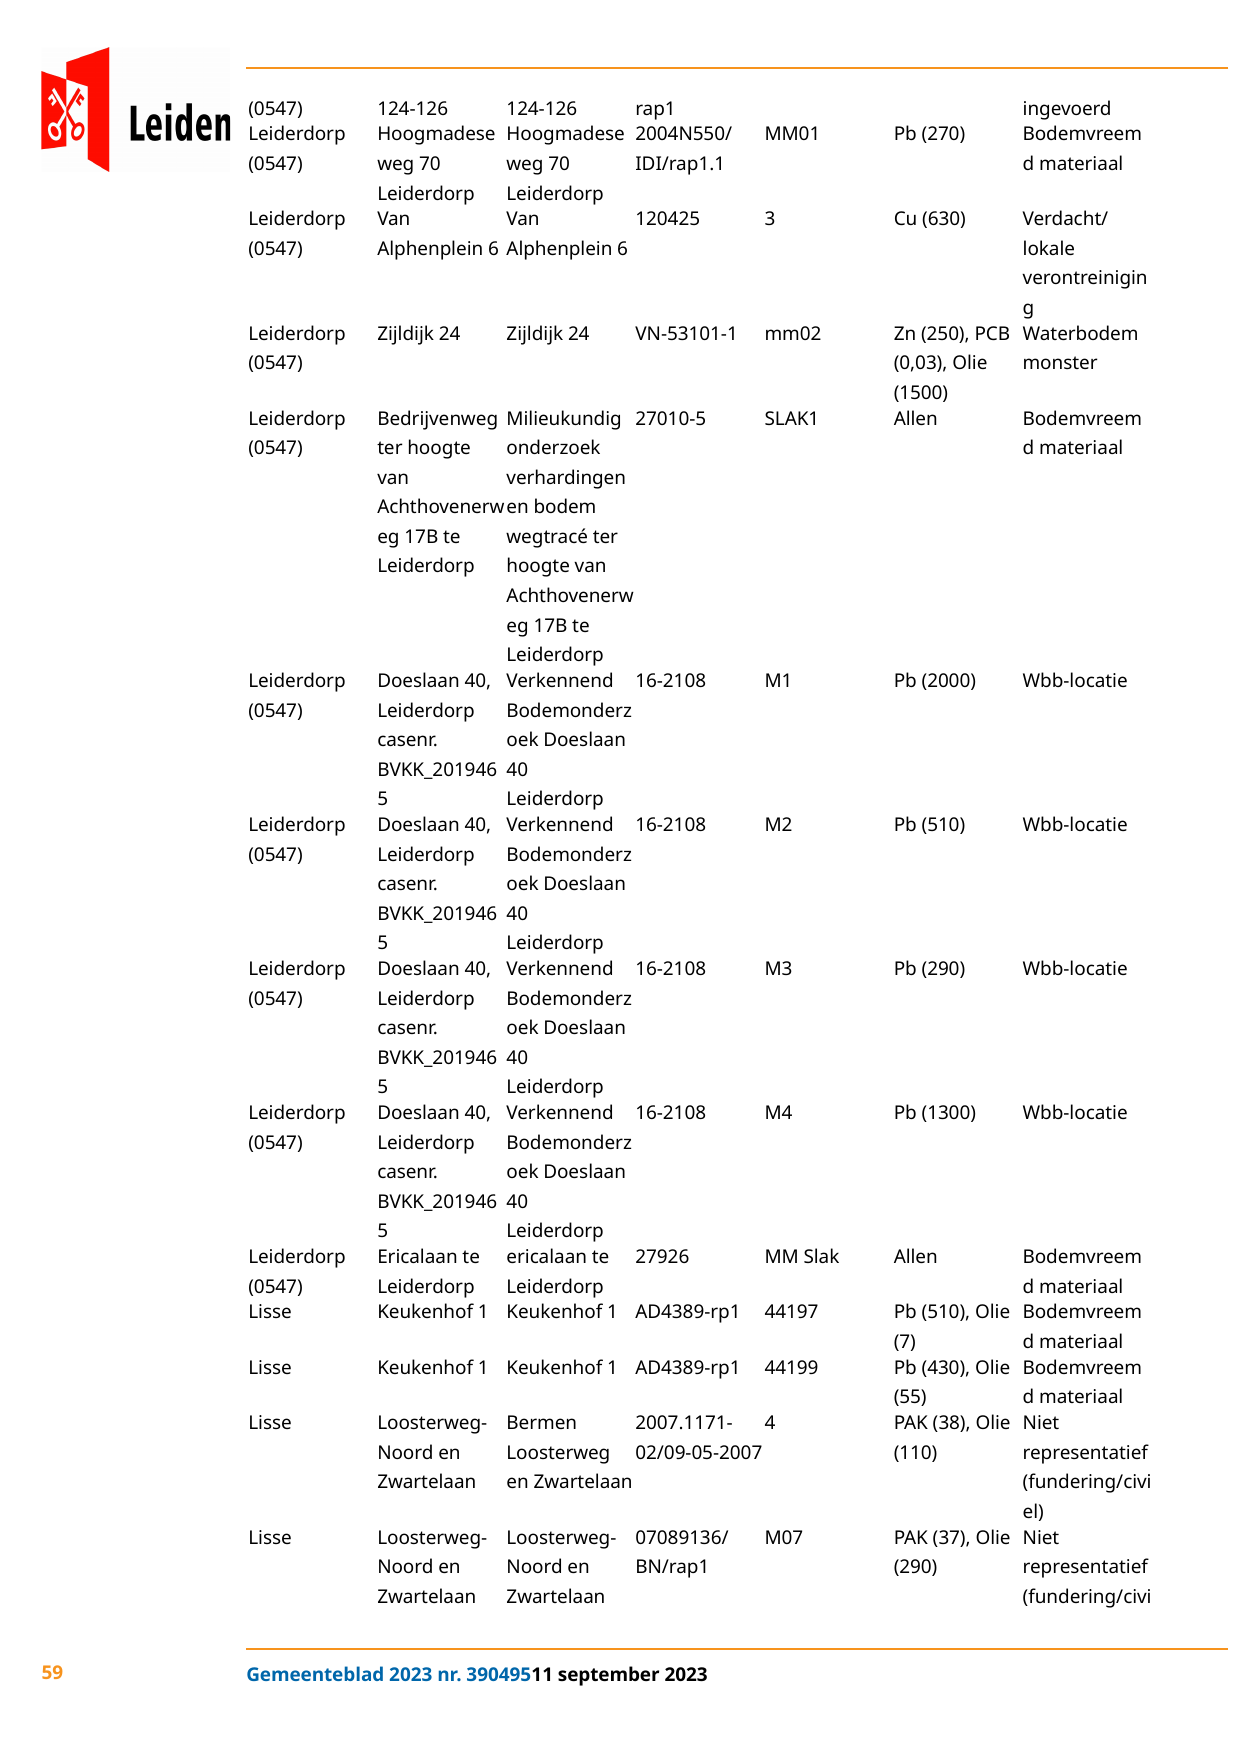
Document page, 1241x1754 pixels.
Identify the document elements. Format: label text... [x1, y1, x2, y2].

table_cell Pb (270) [894, 121, 1022, 205]
table_cell Keukenhof 1 [506, 1354, 635, 1409]
table_cell Leiderdorp (0547) [248, 667, 377, 811]
table_cell Verdacht/lokale verontreiniging [1023, 205, 1152, 320]
picture [41, 47, 231, 172]
table_cell (0547) [248, 95, 377, 121]
table_cell Bedrijvenweg ter hoogte van Achthovenerweg 17B te Leiderdorp [377, 405, 506, 667]
table_cell Leiderdorp (0547) [248, 955, 377, 1099]
table_cell SLAK1 [764, 405, 893, 667]
table_cell Doeslaan 40, Leiderdorp casenr. BVKK_2019465 [377, 667, 506, 811]
table_cell Verkennend Bodemonderzoek Doeslaan 40 Leiderdorp [506, 1099, 635, 1243]
table_cell Milieukundig onderzoek verhardingen en bodem wegtracé ter hoogte van Achthovenerweg 17B te Leiderdorp [506, 405, 635, 667]
table_cell Verkennend Bodemonderzoek Doeslaan 40 Leiderdorp [506, 955, 635, 1099]
table_cell Van Alphenplein 6 [377, 205, 506, 320]
table_cell mm02 [764, 320, 893, 405]
table_cell Niet representatief (fundering/civi [1023, 1524, 1152, 1609]
table_cell Pb (510) [894, 811, 1022, 955]
table_cell 2004N550/IDI/rap1.1 [635, 121, 764, 205]
table_cell Bodemvreemd materiaal [1023, 121, 1152, 205]
table_cell Leiderdorp (0547) [248, 205, 377, 320]
table_cell Hoogmadeseweg 70 Leiderdorp [377, 121, 506, 205]
table_cell 3 [764, 205, 893, 320]
table_cell Leiderdorp (0547) [248, 320, 377, 405]
table_cell Ericalaan te Leiderdorp [377, 1244, 506, 1299]
table_cell Keukenhof 1 [506, 1299, 635, 1354]
table_cell 16-2108 [635, 1099, 764, 1243]
table_cell Keukenhof 1 [377, 1299, 506, 1354]
table_cell Bodemvreemd materiaal [1023, 1354, 1152, 1409]
table_cell Loosterweg-Noord en Zwartelaan [377, 1409, 506, 1524]
table_cell Verkennend Bodemonderzoek Doeslaan 40 Leiderdorp [506, 811, 635, 955]
table_cell [894, 95, 1022, 121]
table_cell Wbb-locatie [1023, 667, 1152, 811]
table_cell 124-126 [377, 95, 506, 121]
table_cell Pb (1300) [894, 1099, 1022, 1243]
table_cell Allen [894, 405, 1022, 667]
table_cell Bodemvreemd materiaal [1023, 405, 1152, 667]
table_cell Pb (510), Olie (7) [894, 1299, 1022, 1354]
table_cell Pb (2000) [894, 667, 1022, 811]
table_cell Bodemvreemd materiaal [1023, 1299, 1152, 1354]
table_cell 124-126 [506, 95, 635, 121]
table_cell Pb (290) [894, 955, 1022, 1099]
table_cell Pb (430), Olie (55) [894, 1354, 1022, 1409]
table_cell Leiderdorp (0547) [248, 405, 377, 667]
table_cell Doeslaan 40, Leiderdorp casenr. BVKK_2019465 [377, 811, 506, 955]
table_cell Leiderdorp (0547) [248, 811, 377, 955]
table_cell Loosterweg-Noord en Zwartelaan [506, 1524, 635, 1609]
table_cell M4 [764, 1099, 893, 1243]
table_cell 16-2108 [635, 955, 764, 1099]
table_cell Bermen Loosterweg en Zwartelaan [506, 1409, 635, 1524]
table_cell [764, 95, 893, 121]
table_cell Keukenhof 1 [377, 1354, 506, 1409]
table_cell M2 [764, 811, 893, 955]
table_cell 120425 [635, 205, 764, 320]
table_cell ingevoerd [1023, 95, 1152, 121]
table_cell Lisse [248, 1409, 377, 1524]
table_cell M3 [764, 955, 893, 1099]
table_cell Leiderdorp (0547) [248, 1099, 377, 1243]
table_cell MM Slak [764, 1244, 893, 1299]
table_cell PAK (37), Olie (290) [894, 1524, 1022, 1609]
table_cell AD4389-rp1 [635, 1354, 764, 1409]
table_cell 44197 [764, 1299, 893, 1354]
table_cell Lisse [248, 1354, 377, 1409]
table_cell Zijldijk 24 [506, 320, 635, 405]
table_cell Leiderdorp (0547) [248, 121, 377, 205]
table_cell Lisse [248, 1299, 377, 1354]
table_cell PAK (38), Olie (110) [894, 1409, 1022, 1524]
table_cell Allen [894, 1244, 1022, 1299]
table_cell 27010-5 [635, 405, 764, 667]
table_cell Zijldijk 24 [377, 320, 506, 405]
table_cell Van Alphenplein 6 [506, 205, 635, 320]
table_cell 16-2108 [635, 811, 764, 955]
table_cell rap1 [635, 95, 764, 121]
table_cell Niet representatief (fundering/civiel) [1023, 1409, 1152, 1524]
table_cell VN-53101-1 [635, 320, 764, 405]
table_cell Verkennend Bodemonderzoek Doeslaan 40 Leiderdorp [506, 667, 635, 811]
table_cell 16-2108 [635, 667, 764, 811]
table_cell Wbb-locatie [1023, 955, 1152, 1099]
table_cell Wbb-locatie [1023, 811, 1152, 955]
table_cell MM01 [764, 121, 893, 205]
table_cell Doeslaan 40, Leiderdorp casenr. BVKK_2019465 [377, 955, 506, 1099]
table_cell M1 [764, 667, 893, 811]
table_cell 44199 [764, 1354, 893, 1409]
table_cell 4 [764, 1409, 893, 1524]
table_cell 07089136/BN/rap1 [635, 1524, 764, 1609]
table_cell ericalaan te Leiderdorp [506, 1244, 635, 1299]
table_cell 27926 [635, 1244, 764, 1299]
table_cell Leiderdorp (0547) [248, 1244, 377, 1299]
table_cell Lisse [248, 1524, 377, 1609]
table_cell Waterbodemmonster [1023, 320, 1152, 405]
table_cell Wbb-locatie [1023, 1099, 1152, 1243]
table_cell Zn (250), PCB (0,03), Olie (1500) [894, 320, 1022, 405]
table_cell AD4389-rp1 [635, 1299, 764, 1354]
table_cell Cu (630) [894, 205, 1022, 320]
table_cell 2007.1171-02/09-05-2007 [635, 1409, 764, 1524]
table_cell Bodemvreemd materiaal [1023, 1244, 1152, 1299]
table_cell Loosterweg-Noord en Zwartelaan [377, 1524, 506, 1609]
table_cell Doeslaan 40, Leiderdorp casenr. BVKK_2019465 [377, 1099, 506, 1243]
table_cell Hoogmadeseweg 70 Leiderdorp [506, 121, 635, 205]
table_cell M07 [764, 1524, 893, 1609]
